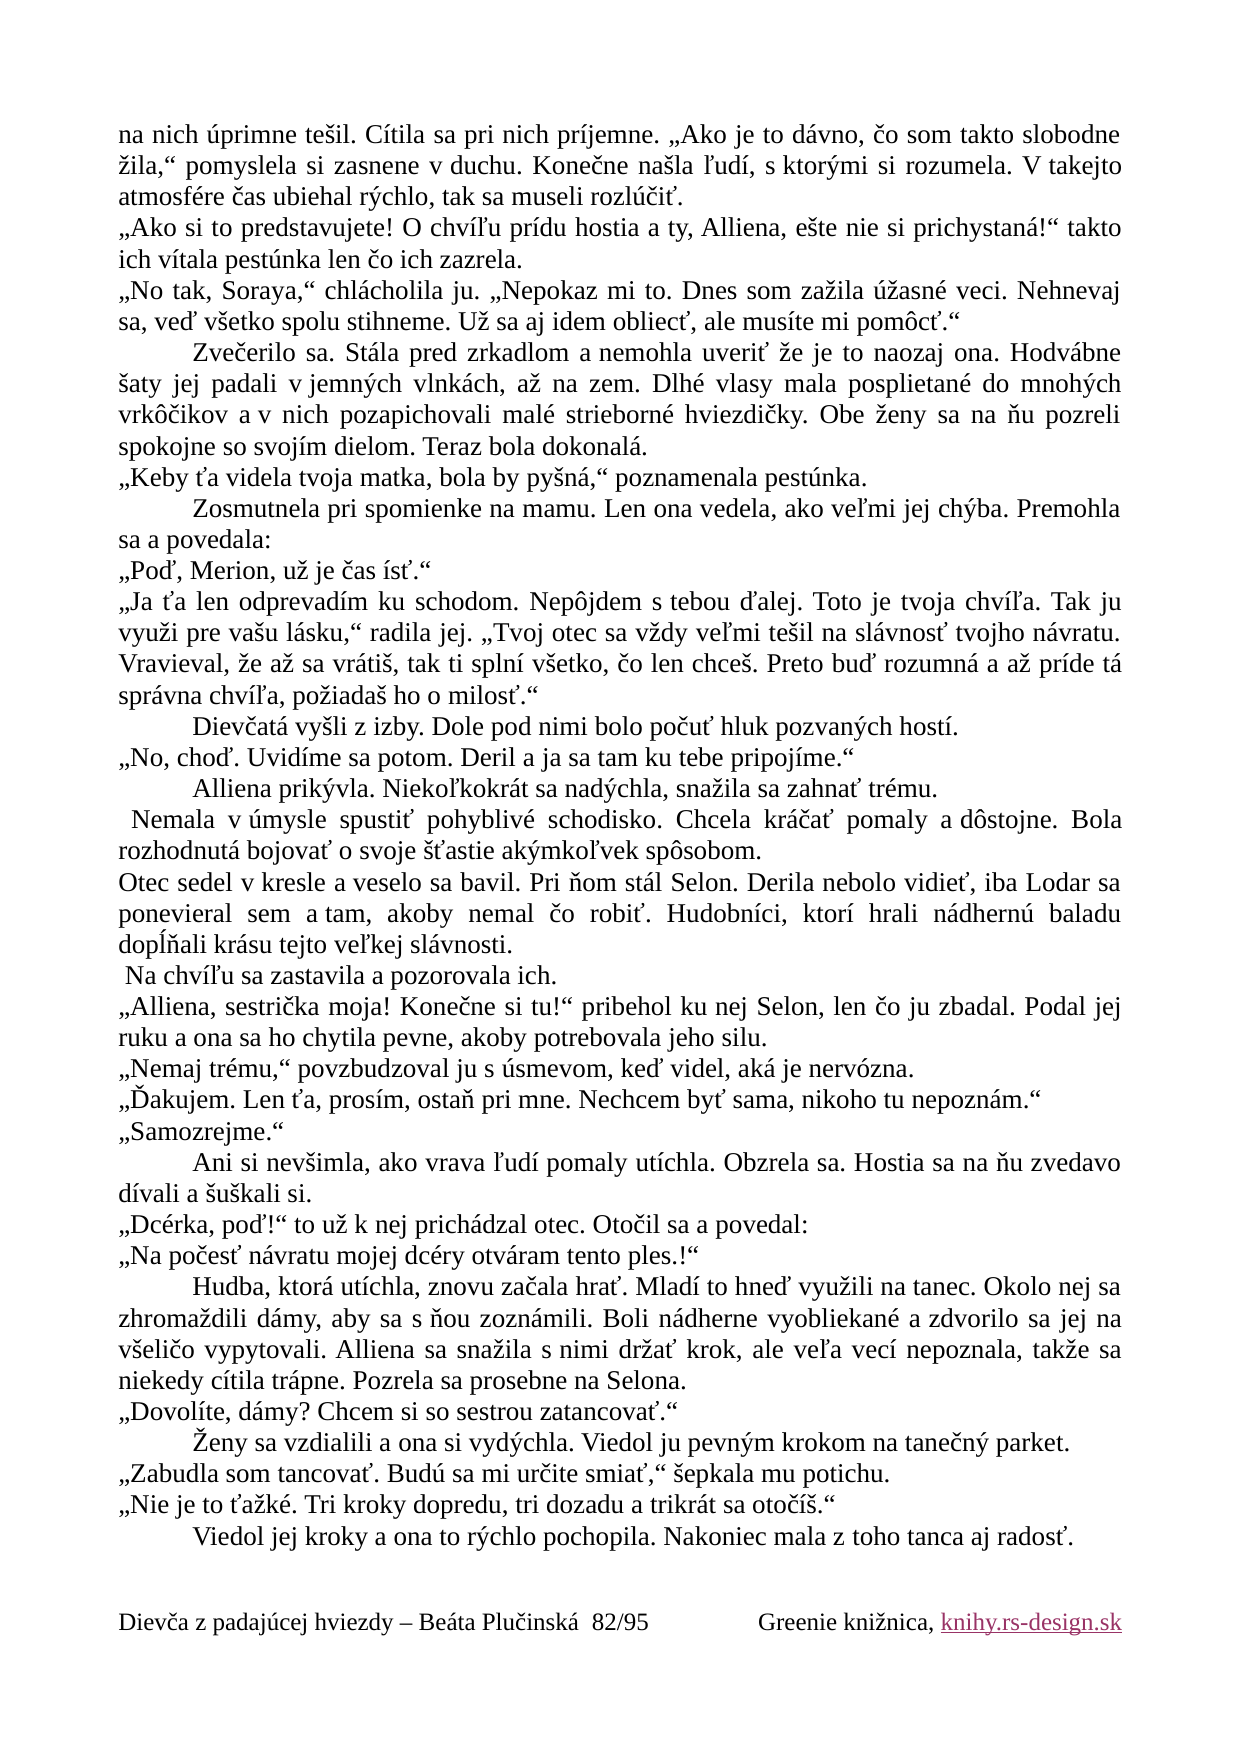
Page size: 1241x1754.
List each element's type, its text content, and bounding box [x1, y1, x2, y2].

text „Dcérka, poď!“ to už k nej prichádzal otec. Otočil sa a povedal: [118, 1208, 1122, 1239]
text „Alliena, sestrička moja! Konečne si tu!“ pribehol ku nej Selon, len čo ju zbadal. Podal jej ruku a ona sa ho chytila pevne, akoby potrebovala jeho silu. [118, 990, 1122, 1052]
text „Ako si to predstavujete! O chvíľu prídu hostia a ty, Alliena, ešte nie si prichystaná!“ takto ich vítala pestúnka len čo ich zazrela. [118, 212, 1122, 274]
text „No, choď. Uvidíme sa potom. Deril a ja sa tam ku tebe pripojíme.“ [118, 741, 1122, 772]
text Nemala v úmysle spustiť pohyblivé schodisko. Chcela kráčať pomaly a dôstojne. Bola rozhodnutá bojovať o svoje šťastie akýmkoľvek spôsobom. [118, 803, 1122, 866]
text „Poď, Merion, už je čas ísť.“ [118, 554, 1122, 585]
text „Na počesť návratu mojej dcéry otváram tento ples.!“ [118, 1239, 1122, 1271]
text „Samozrejme.“ [118, 1115, 1122, 1146]
text Na chvíľu sa zastavila a pozorovala ich. [118, 959, 1122, 990]
text „Dovolíte, dámy? Chcem si so sestrou zatancovať.“ [118, 1395, 1122, 1426]
text „Zabudla som tancovať. Budú sa mi určite smiať,“ šepkala mu potichu. [118, 1457, 1122, 1488]
text Zvečerilo sa. Stála pred zrkadlom a nemohla uveriť že je to naozaj ona. Hodvábne šaty jej padali v jemných vlnkách, až na zem. Dlhé vlasy mala posplietané do mnohých vrkôčikov a v nich pozapichovali malé strieborné hviezdičky. Obe ženy sa na ňu pozreli spokojne so svojím dielom. Teraz bola dokonalá. [118, 336, 1122, 461]
text „Ja ťa len odprevadím ku schodom. Nepôjdem s tebou ďalej. Toto je tvoja chvíľa. Tak ju využi pre vašu lásku,“ radila jej. „Tvoj otec sa vždy veľmi tešil na slávnosť tvojho návratu. Vravieval, že až sa vrátiš, tak ti splní všetko, čo len chceš. Preto buď rozumná a až príde tá správna chvíľa, požiadaš ho o milosť.“ [118, 585, 1122, 710]
text Ani si nevšimla, ako vrava ľudí pomaly utíchla. Obzrela sa. Hostia sa na ňu zvedavo dívali a šuškali si. [118, 1146, 1122, 1208]
text Dievčatá vyšli z izby. Dole pod nimi bolo počuť hluk pozvaných hostí. [118, 710, 1122, 741]
text Alliena prikývla. Niekoľkokrát sa nadýchla, snažila sa zahnať trému. [118, 772, 1122, 803]
text Viedol jej kroky a ona to rýchlo pochopila. Nakoniec mala z toho tanca aj radosť. [118, 1520, 1122, 1551]
text „Ďakujem. Len ťa, prosím, ostaň pri mne. Nechcem byť sama, nikoho tu nepoznám.“ [118, 1084, 1122, 1115]
text „No tak, Soraya,“ chlácholila ju. „Nepokaz mi to. Dnes som zažila úžasné veci. Nehnevaj sa, veď všetko spolu stihneme. Už sa aj idem obliecť, ale musíte mi pomôcť.“ [118, 274, 1122, 336]
text „Nemaj trému,“ povzbudzoval ju s úsmevom, keď videl, aká je nervózna. [118, 1052, 1122, 1084]
text Otec sedel v kresle a veselo sa bavil. Pri ňom stál Selon. Derila nebolo vidieť, iba Lodar sa ponevieral sem a tam, akoby nemal čo robiť. Hudobníci, ktorí hrali nádhernú baladu dopĺňali krásu tejto veľkej slávnosti. [118, 866, 1122, 959]
text „Keby ťa videla tvoja matka, bola by pyšná,“ poznamenala pestúnka. [118, 461, 1122, 492]
text Zosmutnela pri spomienke na mamu. Len ona vedela, ako veľmi jej chýba. Premohla sa a povedala: [118, 492, 1122, 554]
text Ženy sa vzdialili a ona si vydýchla. Viedol ju pevným krokom na tanečný parket. [118, 1426, 1122, 1457]
text „Nie je to ťažké. Tri kroky dopredu, tri dozadu a trikrát sa otočíš.“ [118, 1488, 1122, 1520]
text na nich úprimne tešil. Cítila sa pri nich príjemne. „Ako je to dávno, čo som takto slobodne žila,“ pomyslela si zasnene v duchu. Konečne našla ľudí, s ktorými si rozumela. V takejto atmosfére čas ubiehal rýchlo, tak sa museli rozlúčiť. [118, 118, 1122, 212]
text Hudba, ktorá utíchla, znovu začala hrať. Mladí to hneď využili na tanec. Okolo nej sa zhromaždili dámy, aby sa s ňou zoznámili. Boli nádherne vyobliekané a zdvorilo sa jej na všeličo vypytovali. Alliena sa snažila s nimi držať krok, ale veľa vecí nepoznala, takže sa niekedy cítila trápne. Pozrela sa prosebne na Selona. [118, 1271, 1122, 1395]
